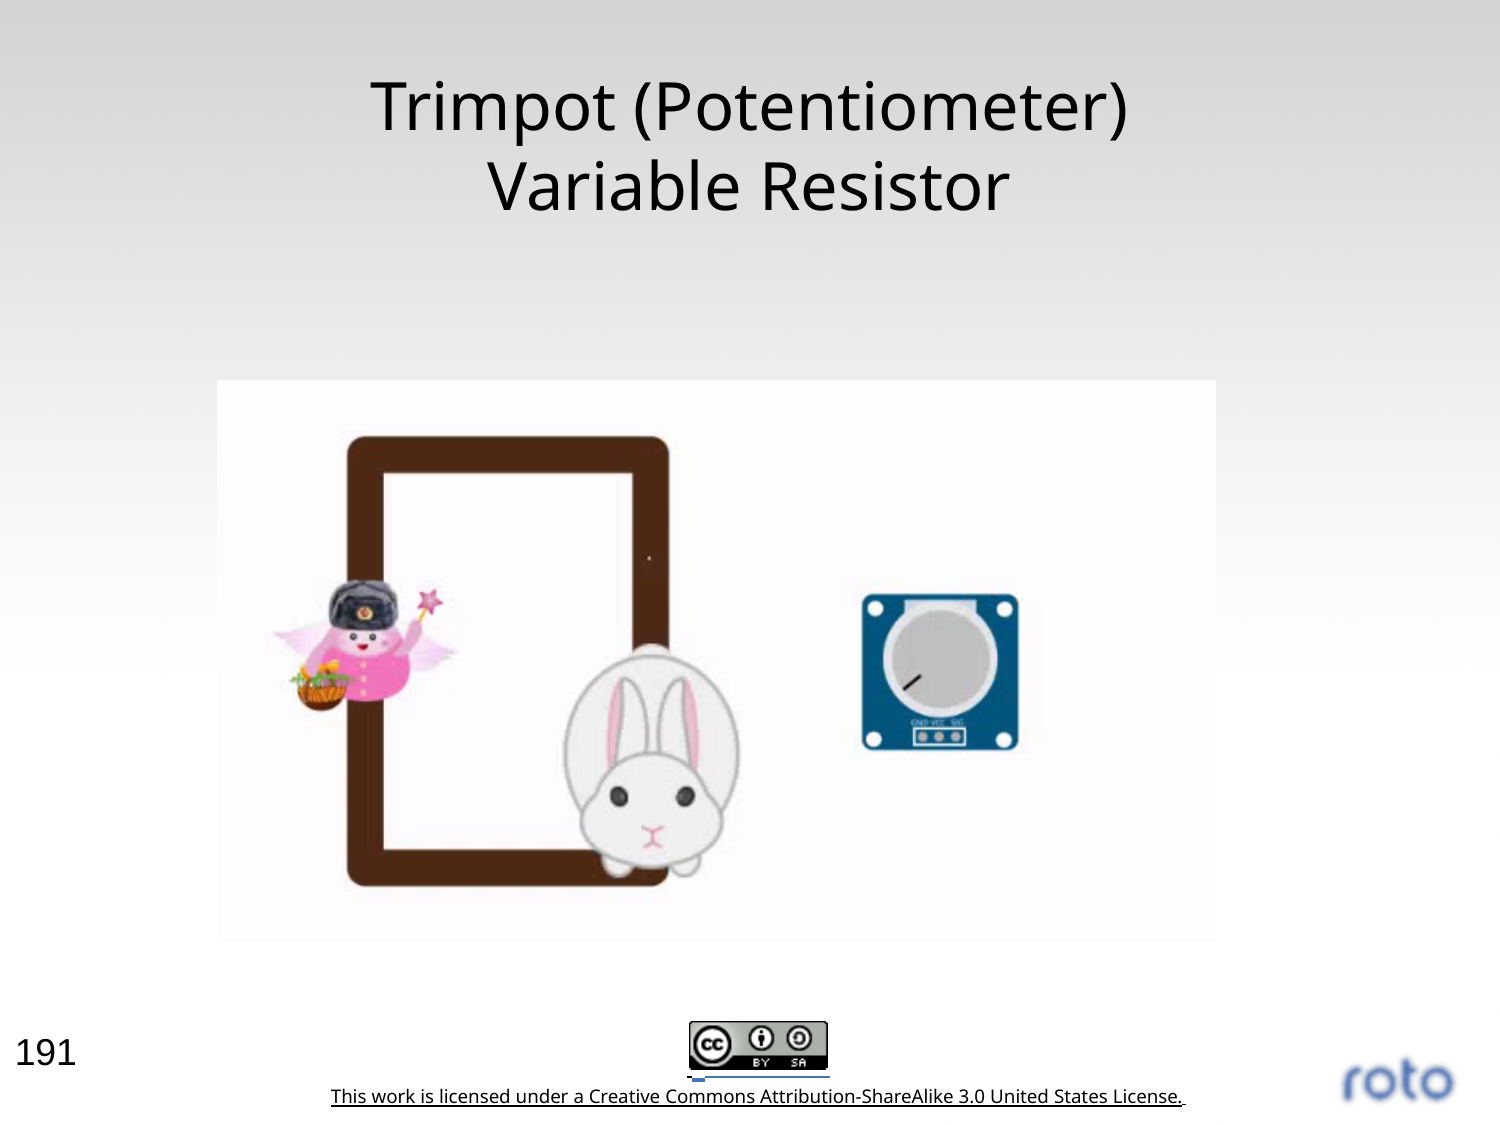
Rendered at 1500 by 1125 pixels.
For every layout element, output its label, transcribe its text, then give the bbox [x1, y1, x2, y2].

text_box [216, 379, 1217, 942]
picture [0, 0, 1500, 1125]
title Trimpot (Potentiometer) Variable Resistor [112, 49, 1388, 238]
